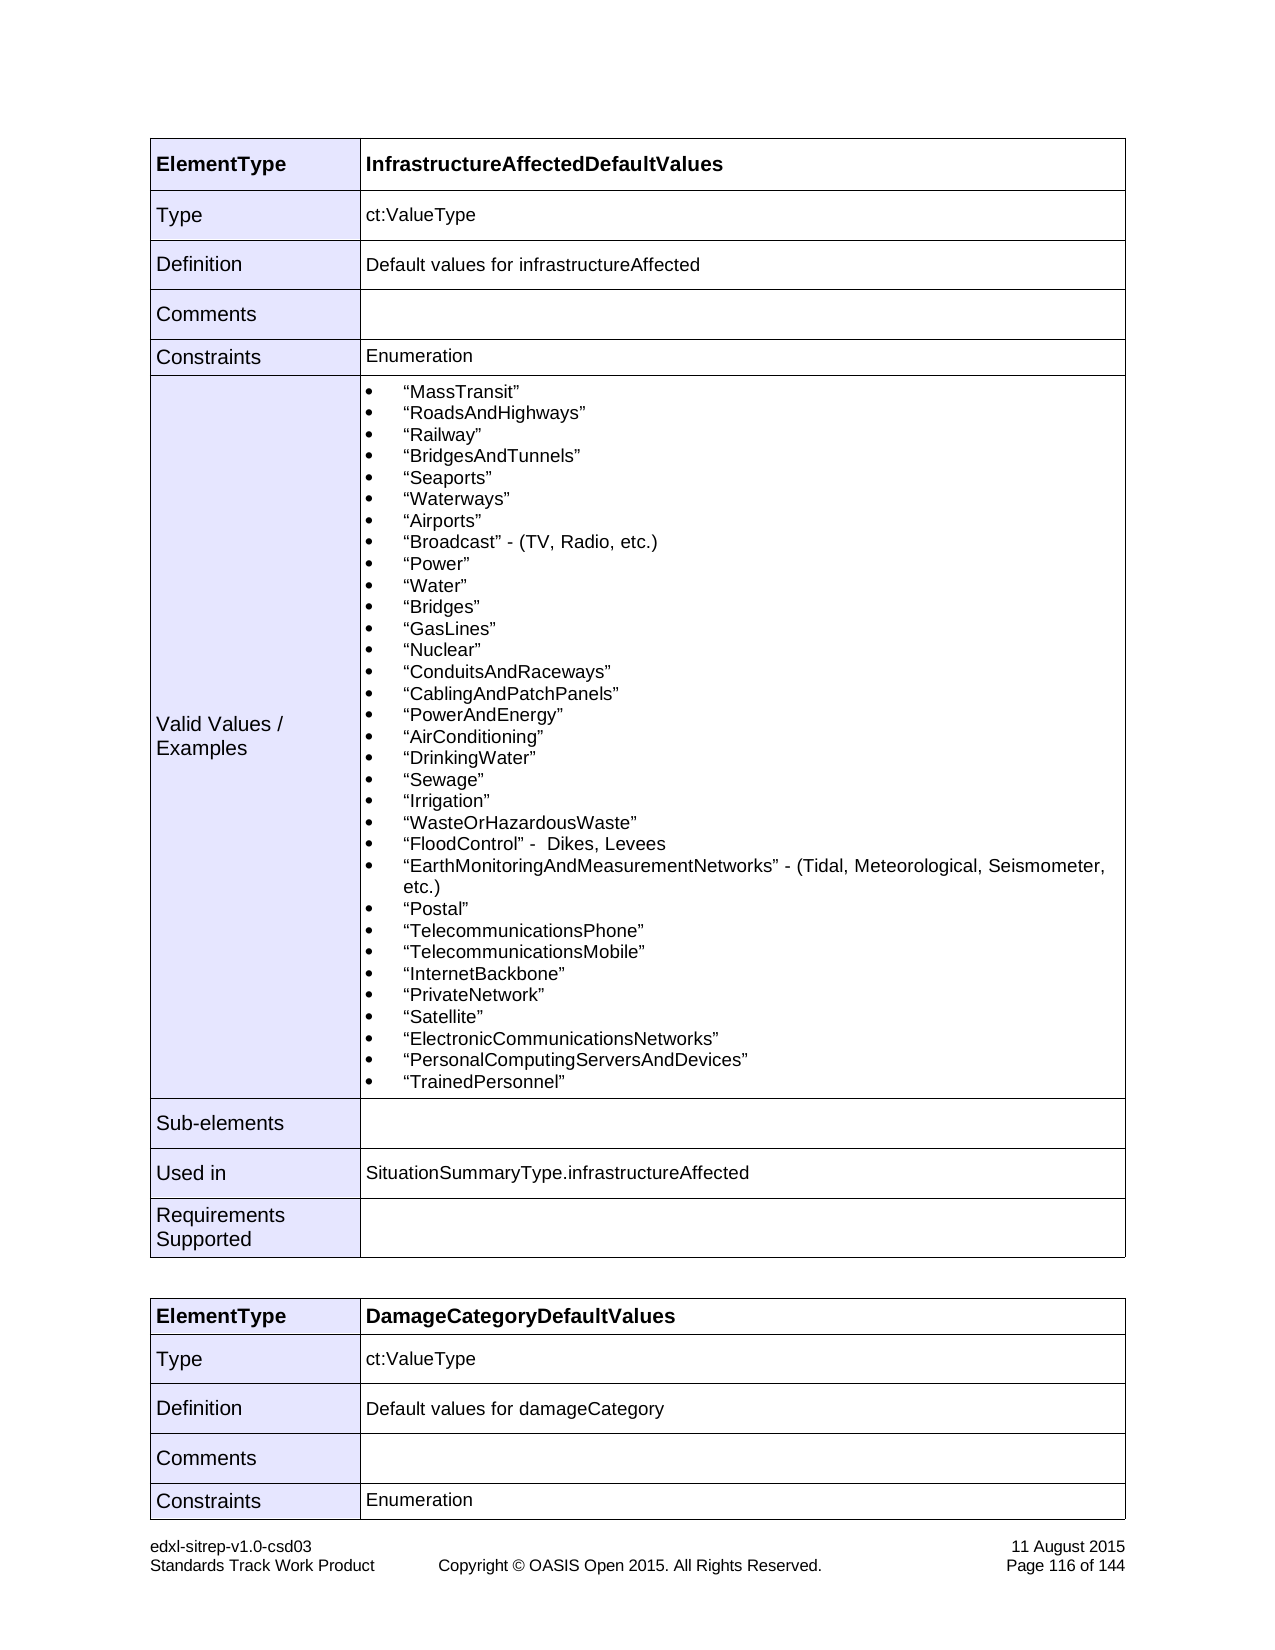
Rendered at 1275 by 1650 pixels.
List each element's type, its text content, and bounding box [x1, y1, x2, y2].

table_cell SituationSummaryType.infrastructureAffected [361, 1149, 1125, 1197]
table_cell Default values for infrastructureAffected [361, 241, 1125, 289]
table_cell Valid Values / Examples [151, 376, 360, 1098]
table_header ElementType [151, 139, 360, 190]
table_cell Comments [151, 1434, 360, 1483]
table_cell ct:ValueType [361, 191, 1125, 239]
table_cell “MassTransit” “RoadsAndHighways” “Railway” “BridgesAndTunnels” “Seaports” “Waterways” “Airports” “Broadcast” - (TV, Radio, etc.) “Power” “Water” “Bridges” “GasLines” “Nuclear” “ConduitsAndRaceways” “CablingAndPatchPanels” “PowerAndEnergy” “AirConditioning” “DrinkingWater” “Sewage” “Irrigation” “WasteOrHazardousWaste” “FloodControl” - Dikes, Levees “EarthMonitoringAndMeasurementNetworks” - (Tidal, Meteorological, Seismometer, etc.) “Postal” “TelecommunicationsPhone” “TelecommunicationsMobile” “InternetBackbone” “PrivateNetwork” “Satellite” “ElectronicCommunicationsNetworks” “PersonalComputingServersAndDevices” “TrainedPersonnel” [361, 376, 1125, 1098]
table_cell Constraints [151, 1484, 360, 1518]
table_cell Used in [151, 1149, 360, 1197]
table_header DamageCategoryDefaultValues [361, 1299, 1125, 1333]
table_header InfrastructureAffectedDefaultValues [361, 139, 1125, 190]
table_cell Definition [151, 241, 360, 289]
table_cell Type [151, 1335, 360, 1383]
table_header ElementType [151, 1299, 360, 1333]
table_cell Enumeration [361, 1484, 1125, 1518]
table_cell [361, 290, 1125, 339]
table_cell Definition [151, 1384, 360, 1433]
table_cell ct:ValueType [361, 1335, 1125, 1383]
table_cell [361, 1099, 1125, 1148]
table_cell Type [151, 191, 360, 239]
table_cell [361, 1434, 1125, 1483]
table_cell Default values for damageCategory [361, 1384, 1125, 1433]
table_cell Comments [151, 290, 360, 339]
table_cell Sub-elements [151, 1099, 360, 1148]
table_cell Enumeration [361, 340, 1125, 375]
table_cell Requirements Supported [151, 1199, 360, 1257]
table_cell Constraints [151, 340, 360, 375]
table_cell [361, 1199, 1125, 1257]
